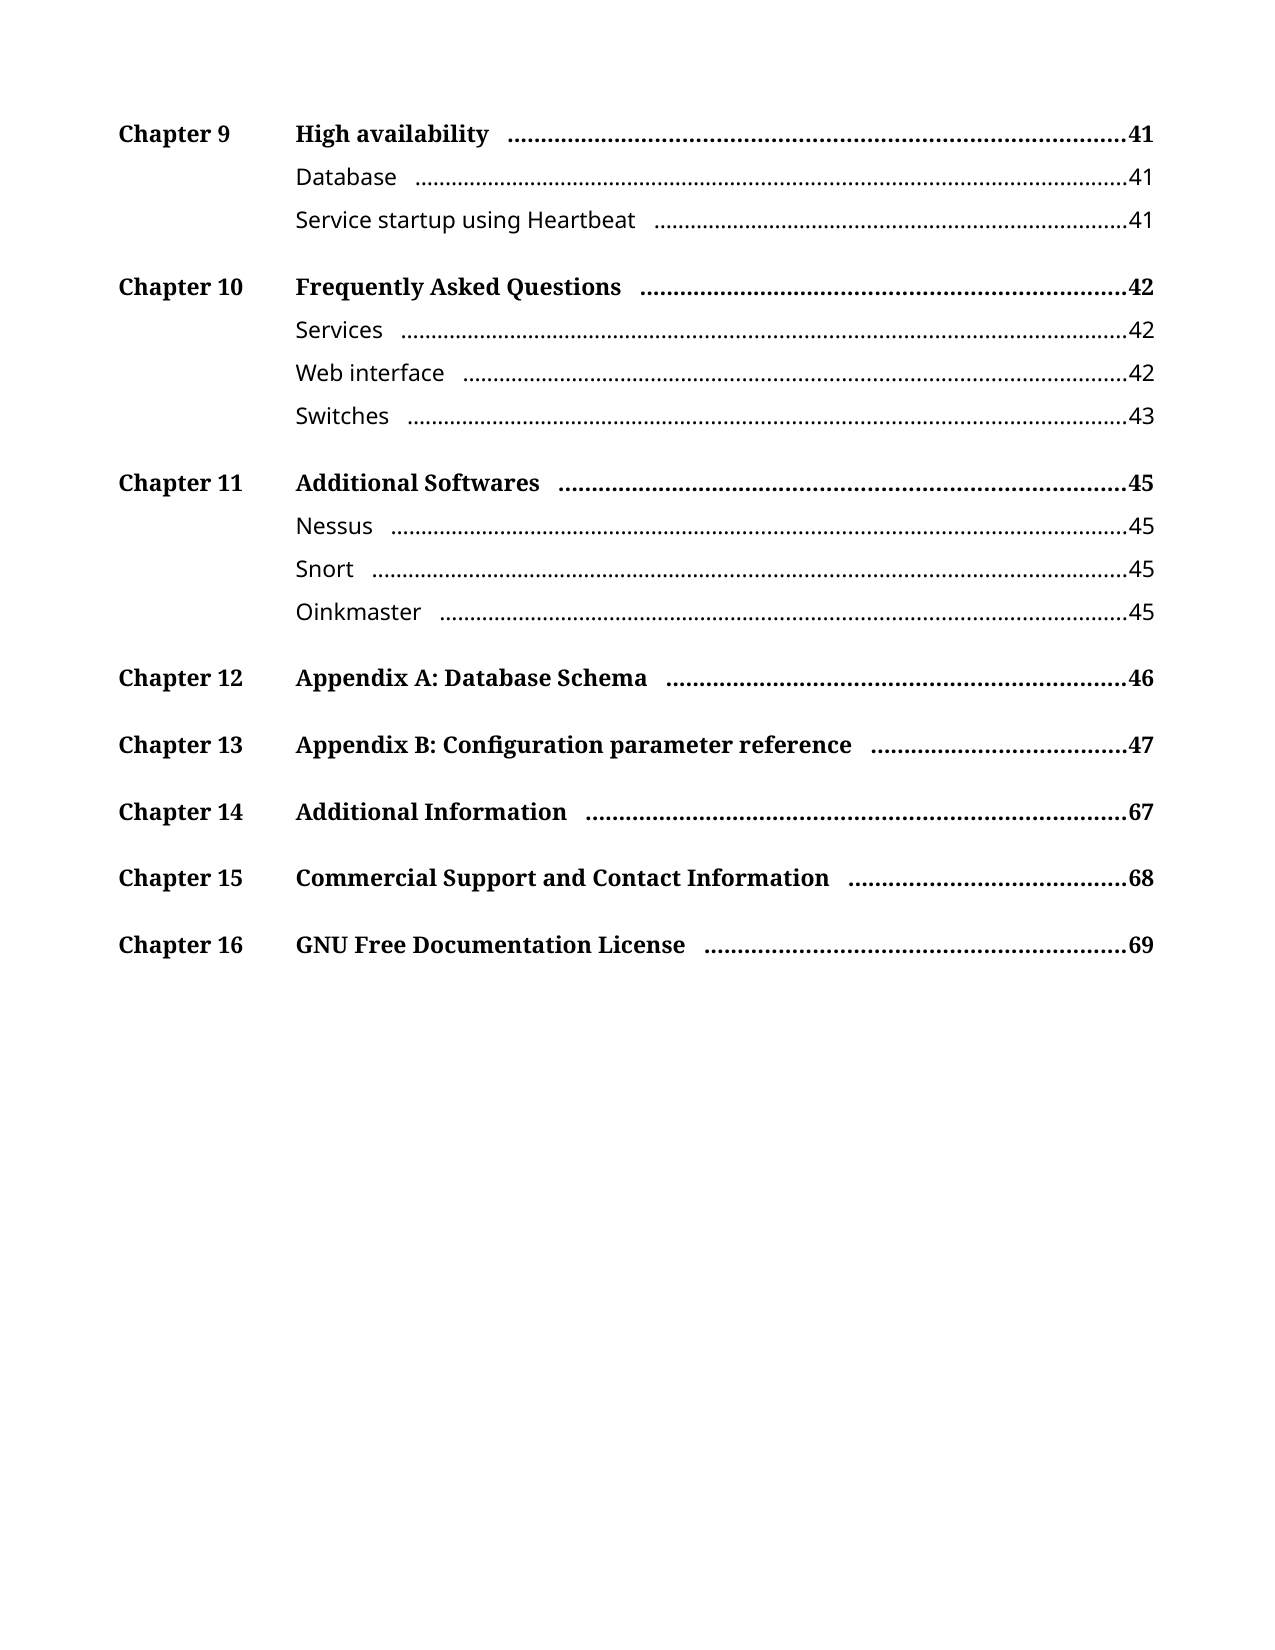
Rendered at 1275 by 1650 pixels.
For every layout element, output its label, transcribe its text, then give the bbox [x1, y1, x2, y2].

text Database 41 [295, 161, 1157, 192]
text Chapter 16 GNU Free Documentation License 69 [118, 929, 1157, 960]
text Chapter 15 Commercial Support and Contact Information 68 [118, 862, 1157, 893]
text Chapter 14 Additional Information 67 [118, 796, 1157, 827]
text Chapter 9 High availability 41 [118, 118, 1157, 149]
text Snort 45 [295, 553, 1157, 584]
text Service startup using Heartbeat 41 [295, 204, 1157, 235]
text Chapter 13 Appendix B: Configuration parameter reference 47 [118, 729, 1157, 760]
text Oinkmaster 45 [295, 596, 1157, 627]
text Switches 43 [295, 400, 1157, 431]
text Web interface 42 [295, 357, 1157, 388]
text Chapter 11 Additional Softwares 45 [118, 467, 1157, 498]
text Nessus 45 [295, 509, 1157, 541]
text Services 42 [295, 314, 1157, 345]
text Chapter 12 Appendix A: Database Schema 46 [118, 662, 1157, 693]
text Chapter 10 Frequently Asked Questions 42 [118, 271, 1157, 302]
